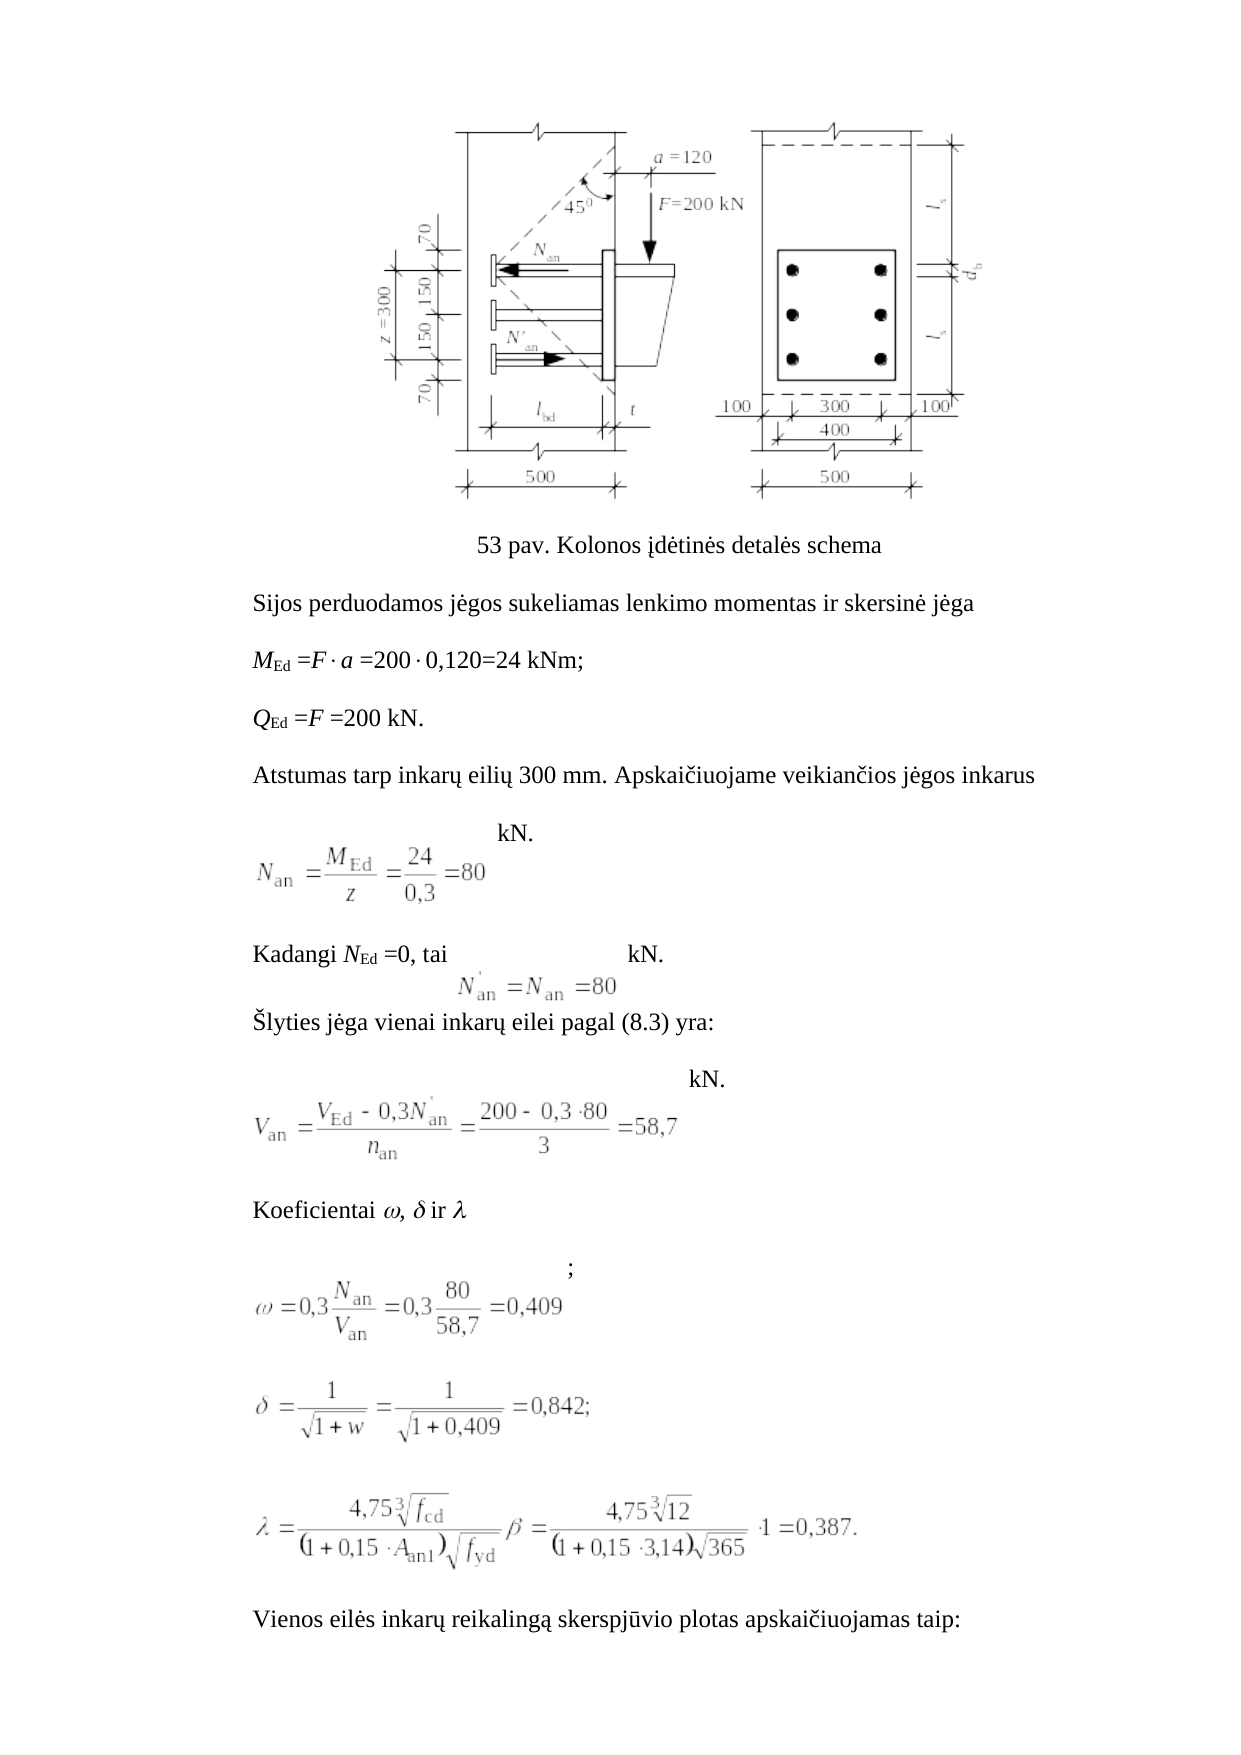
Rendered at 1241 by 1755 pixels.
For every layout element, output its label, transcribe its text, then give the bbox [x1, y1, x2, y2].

text Šlyties jėga vienai inkarų eilei pagal (8.3) yra: [177, 1007, 1181, 1035]
text Sijos perduodamos jėgos sukeliamas lenkimo momentas ir skersinė jėga [177, 588, 1181, 617]
text 53 pav. Kolonos įdėtinės detalės schema [177, 531, 1181, 559]
text QEd =F =200 kN. [177, 703, 1181, 732]
text kN. [177, 818, 1181, 910]
text Vienos eilės inkarų reikalingą skerspjūvio plotas apskaičiuojamas taip: [177, 1604, 1181, 1632]
text Atstumas tarp inkarų eilių 300 mm. Apskaičiuojame veikiančios jėgos inkarus [177, 761, 1181, 789]
text kN. [177, 1064, 1181, 1166]
text MEd =F×a =200×0,120=24 kNm; [177, 646, 1181, 674]
text ; [177, 1252, 1181, 1347]
text Kadangi NEd =0, tai kN. [177, 939, 1181, 1007]
text Koeficientai w, d ir l [177, 1195, 1181, 1223]
